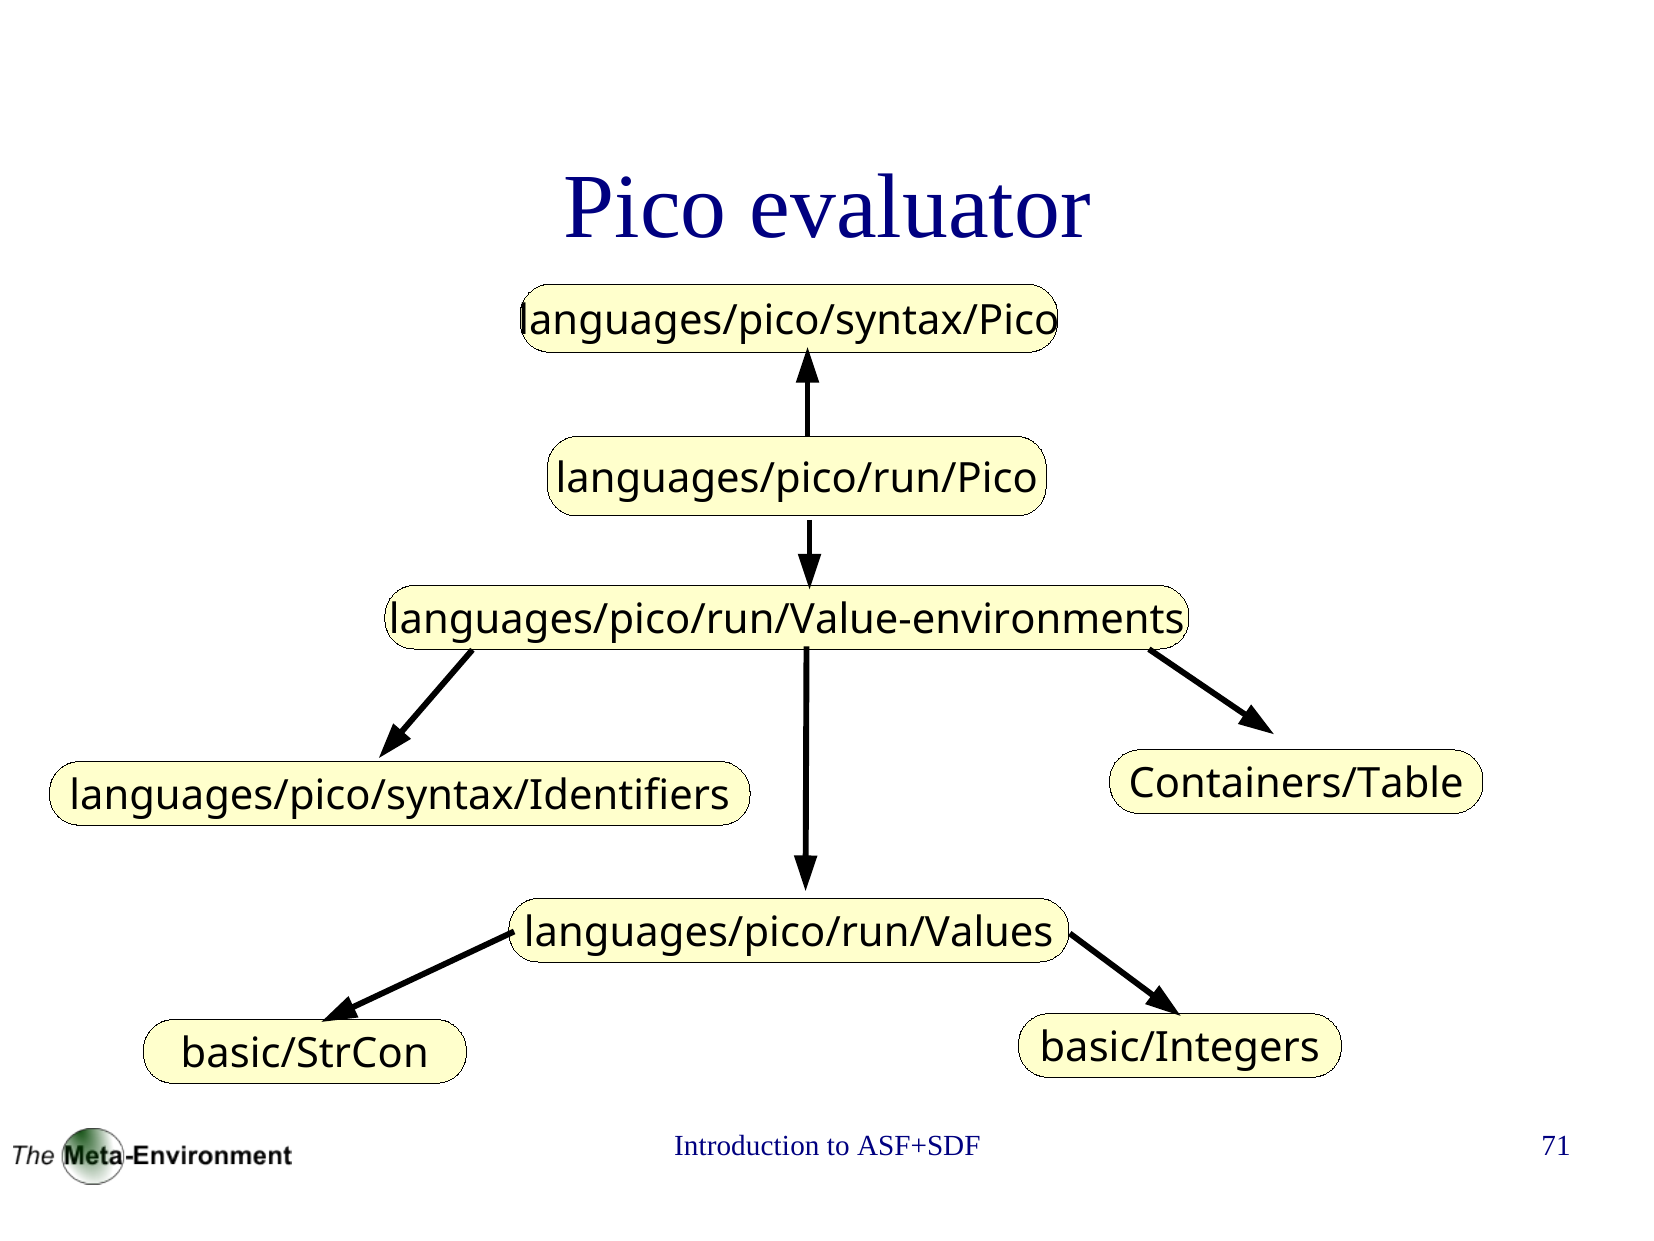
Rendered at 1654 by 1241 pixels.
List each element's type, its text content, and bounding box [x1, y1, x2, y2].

text_box basic/Integers [1018, 1013, 1342, 1078]
text_box languages/pico/run/Values [508, 898, 1069, 963]
title Pico evaluator [121, 102, 1534, 311]
text_box languages/pico/run/Pico [547, 436, 1047, 516]
text_box languages/pico/run/Value-environments [384, 585, 1189, 650]
text_box basic/StrCon [143, 1019, 467, 1084]
text_box languages/pico/syntax/Identifiers [49, 761, 751, 826]
text_box Containers/Table [1109, 749, 1483, 814]
picture [13, 1128, 292, 1185]
text_box languages/pico/syntax/Pico [522, 284, 1058, 353]
